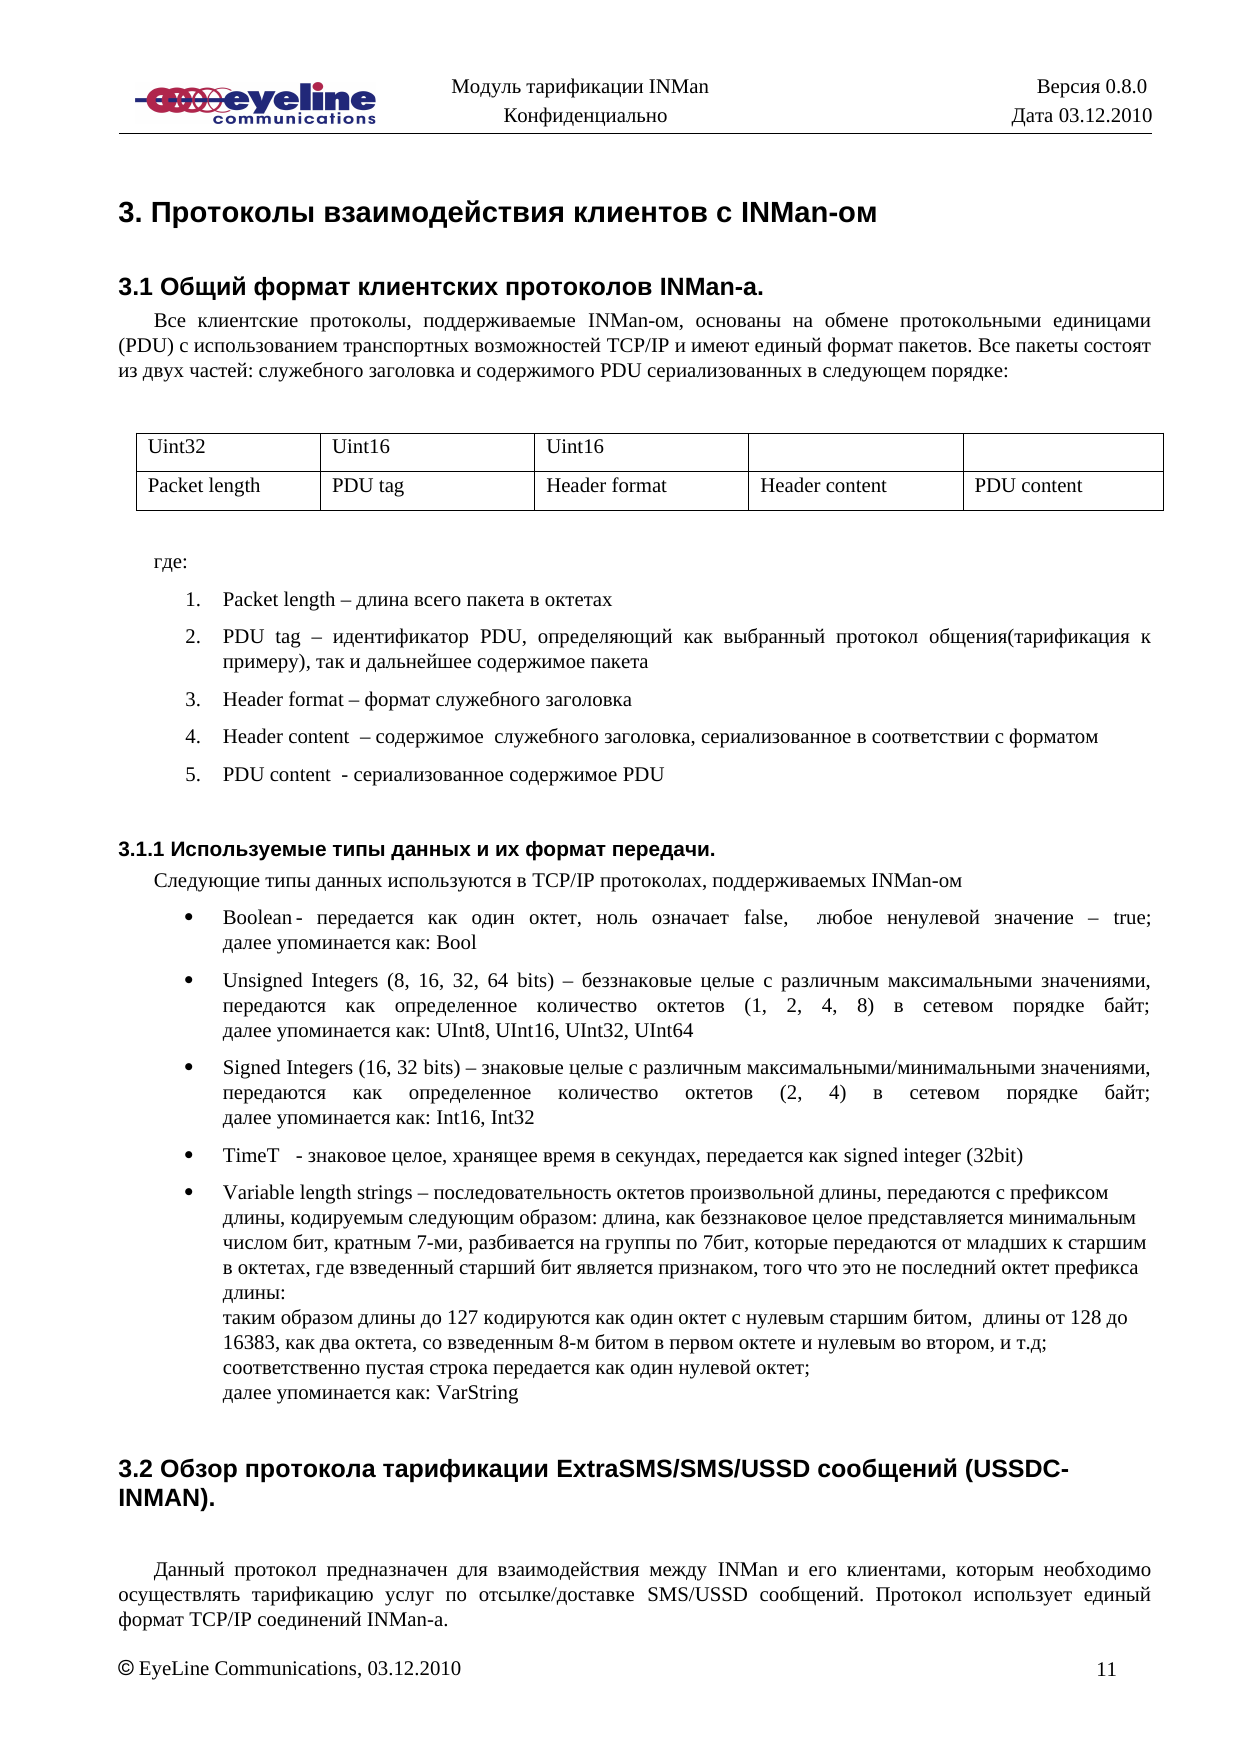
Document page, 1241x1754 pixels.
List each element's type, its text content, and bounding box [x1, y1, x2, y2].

list Signed Integers (16, 32 bits) – знаковые целые с различным максимальными/минимальными значениями, передаются как определенное количество октетов (2, 4) в сетевом порядке байт; далее упоминается как: Int16, Int32 [185, 1054, 1151, 1129]
table_cell Header format [535, 472, 748, 509]
table_header [749, 434, 963, 471]
list PDU content - сериализованное содержимое PDU [185, 761, 1151, 786]
table_cell Header content [749, 472, 963, 509]
subtitle Протоколы взаимодействия клиентов с INMan-ом [118, 195, 1151, 229]
picture [135, 82, 376, 124]
table_header [964, 434, 1163, 471]
list Header content – содержимое служебного заголовка, сериализованное в соответствии с форматом [185, 723, 1151, 748]
list Packet length – длина всего пакета в октетах [185, 586, 1151, 611]
list Unsigned Integers (8, 16, 32, 64 bits) – беззнаковые целые с различным максимальными значениями, передаются как определенное количество октетов (1, 2, 4, 8) в сетевом порядке байт; далее упоминается как: UInt8, UInt16, UInt32, UInt64 [185, 967, 1151, 1042]
table_cell Packet length [137, 472, 320, 509]
subtitle Используемые типы данных и их формат передачи. [118, 836, 1151, 861]
list Header format – формат служебного заголовка [185, 686, 1151, 711]
list TimeT - знаковое целое, хранящее время в секундах, передается как signed integer (32bit) [185, 1142, 1151, 1167]
table_header Uint16 [321, 434, 534, 471]
list Boolean - передается как один октет, ноль означает false, любое ненулевой значение – true; далее упоминается как: Bool [185, 904, 1151, 954]
table_header Uint16 [535, 434, 748, 471]
text Все клиентские протоколы, поддерживаемые INMan-ом, основаны на обмене протокольными единицами (PDU) с использованием транспортных возможностей TCP/IP и имеют единый формат пакетов. Все пакеты состоят из двух частей: служебного заголовка и содержимого PDU сериализованных в следующем порядке: [118, 307, 1151, 382]
subtitle Обзор протокола тарификации ExtraSMS/SMS/USSD сообщений (USSDC-INMAN). [118, 1454, 1151, 1512]
text где: [118, 548, 1151, 573]
subtitle Общий формат клиентских протоколов INMan-a. [118, 272, 1151, 301]
table_cell PDU tag [321, 472, 534, 509]
text Данный протокол предназначен для взаимодействия между INMan и его клиентами, которым необходимо осуществлять тарификацию услуг по отсылке/доставке SMS/USSD сообщений. Протокол использует единый формат TCP/IP соединений INMan-a. [118, 1556, 1151, 1631]
table_header Uint32 [137, 434, 320, 471]
text Следующие типы данных используются в TCP/IP протоколах, поддерживаемых INMan-ом [118, 867, 1151, 892]
table_cell PDU content [964, 472, 1163, 509]
list Variable length strings – последовательность октетов произвольной длины, передаются с префиксом длины, кодируемым следующим образом: длина, как беззнаковое целое представляется минимальным числом бит, кратным 7-ми, разбивается на группы по 7бит, которые передаются от младших к старшим в октетах, где взведенный старший бит является признаком, того что это не последний октет префикса длины: таким образом длины до 127 кодируются как один октет с нулевым старшим битом, длины от 128 до 16383, как два октета, со взведенным 8-м битом в первом октете и нулевым во втором, и т.д; соответственно пустая строка передается как один нулевой октет; далее упоминается как: VarString [185, 1179, 1151, 1404]
list PDU tag – идентификатор PDU, определяющий как выбранный протокол общения(тарификация к примеру), так и дальнейшее содержимое пакета [185, 623, 1151, 673]
